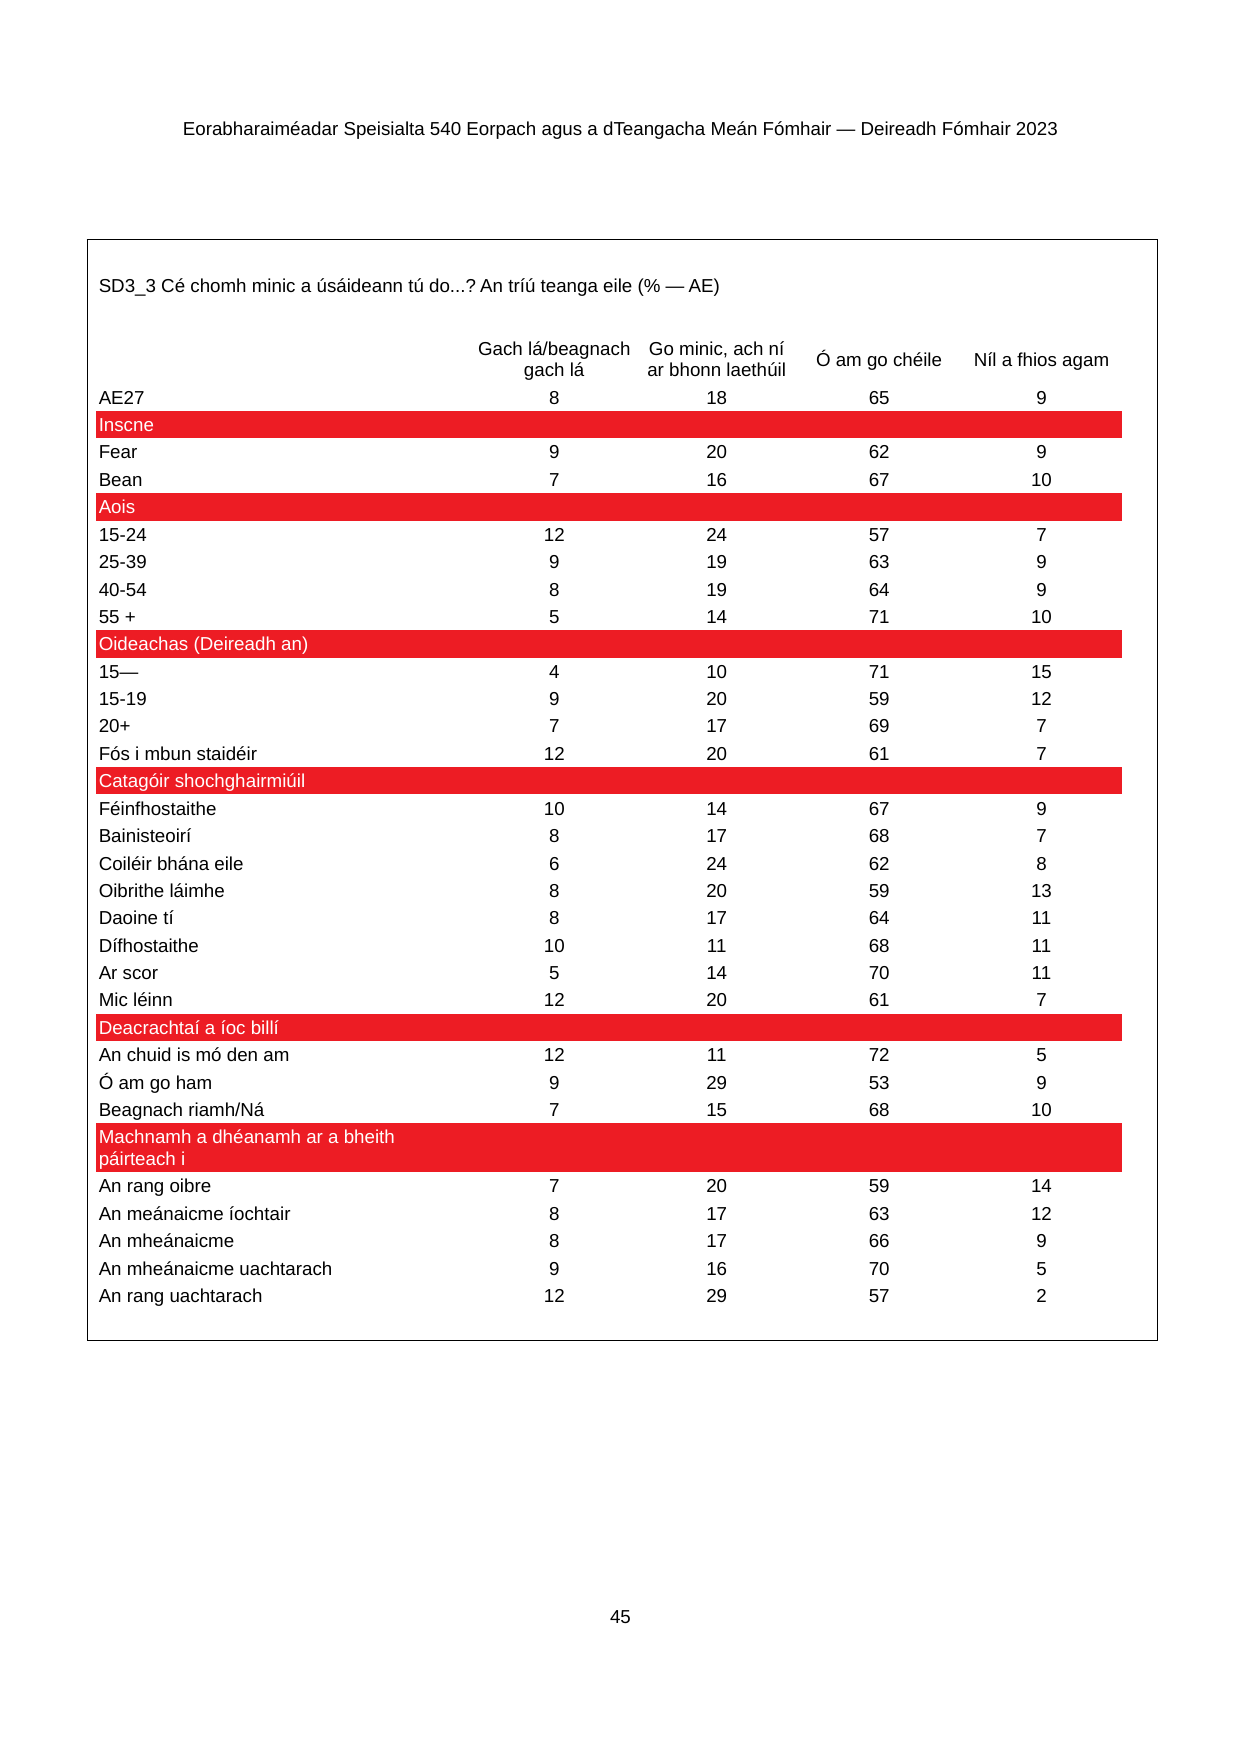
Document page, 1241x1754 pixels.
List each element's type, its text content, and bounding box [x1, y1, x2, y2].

table_cell 17 [635, 713, 798, 740]
table_cell 7 [473, 713, 635, 740]
table_cell [635, 1123, 798, 1172]
table_cell An meánaicme íochtair [96, 1200, 473, 1227]
table_cell 9 [473, 548, 635, 575]
table_cell 20 [635, 1172, 798, 1200]
table_cell 67 [798, 795, 960, 822]
table_cell [960, 1123, 1122, 1172]
table_cell 16 [635, 466, 798, 493]
table_cell 20+ [96, 713, 473, 740]
table_cell 7 [473, 1096, 635, 1123]
table_cell 13 [960, 877, 1122, 904]
table_cell [798, 1014, 960, 1041]
table_cell [960, 411, 1122, 438]
table_cell 7 [960, 822, 1122, 849]
table_cell [798, 1123, 960, 1172]
table_cell 12 [473, 1282, 635, 1309]
table_cell [798, 302, 960, 335]
table_cell 19 [635, 575, 798, 603]
table_cell 9 [473, 1255, 635, 1282]
table_cell 10 [635, 658, 798, 685]
table_cell 8 [473, 384, 635, 411]
table_cell 7 [473, 1172, 635, 1200]
table_cell [473, 1123, 635, 1172]
table_cell [798, 411, 960, 438]
table_cell 20 [635, 439, 798, 466]
table_cell 8 [473, 904, 635, 932]
table_cell [635, 767, 798, 794]
table_cell 17 [635, 822, 798, 849]
table_cell 53 [798, 1069, 960, 1096]
table_cell 7 [960, 521, 1122, 548]
table_cell Fear [96, 439, 473, 466]
table_cell 9 [960, 384, 1122, 411]
table_cell 7 [960, 740, 1122, 767]
table_cell [960, 493, 1122, 521]
table_cell 5 [473, 603, 635, 630]
table_cell 66 [798, 1227, 960, 1254]
table_cell 15— [96, 658, 473, 685]
table_cell 9 [960, 795, 1122, 822]
table_cell Oibrithe láimhe [96, 877, 473, 904]
table_cell 19 [635, 548, 798, 575]
table_cell 8 [473, 877, 635, 904]
table_cell 59 [798, 685, 960, 712]
table_cell [635, 1014, 798, 1041]
table_cell 11 [960, 932, 1122, 959]
table_cell 61 [798, 986, 960, 1014]
table_cell 2 [960, 1282, 1122, 1309]
table_cell 14 [635, 603, 798, 630]
table_cell 8 [473, 575, 635, 603]
table_cell 20 [635, 740, 798, 767]
table_cell An rang uachtarach [96, 1282, 473, 1309]
table_cell Féinfhostaithe [96, 795, 473, 822]
table_cell 15-19 [96, 685, 473, 712]
table_cell Deacrachtaí a íoc billí [96, 1014, 473, 1041]
table_cell 9 [473, 1069, 635, 1096]
table_cell 12 [473, 1041, 635, 1068]
table_cell Daoine tí [96, 904, 473, 932]
table_cell 11 [960, 904, 1122, 932]
table_cell 8 [473, 1227, 635, 1254]
table_cell 63 [798, 548, 960, 575]
table_cell Mic léinn [96, 986, 473, 1014]
table_cell 10 [960, 603, 1122, 630]
table_cell [798, 767, 960, 794]
table_cell [635, 411, 798, 438]
table_cell 12 [473, 521, 635, 548]
table_cell Coiléir bhána eile [96, 849, 473, 877]
table_cell Ó am go ham [96, 1069, 473, 1096]
table_cell 17 [635, 904, 798, 932]
table_cell 14 [960, 1172, 1122, 1200]
table_cell [960, 630, 1122, 658]
table_cell 5 [473, 959, 635, 986]
table_cell 24 [635, 521, 798, 548]
table_cell 68 [798, 1096, 960, 1123]
table_cell 7 [473, 466, 635, 493]
table_cell 10 [960, 466, 1122, 493]
table_cell Níl a fhios agam [960, 335, 1122, 384]
table_cell An rang oibre [96, 1172, 473, 1200]
table_cell 17 [635, 1227, 798, 1254]
table_cell 57 [798, 1282, 960, 1309]
table_cell 15-24 [96, 521, 473, 548]
table_cell Go minic, ach ní ar bhonn laethúil [635, 335, 798, 384]
table_cell 65 [798, 384, 960, 411]
table_cell 16 [635, 1255, 798, 1282]
table_cell 9 [960, 1227, 1122, 1254]
table_cell 68 [798, 932, 960, 959]
table_cell Oideachas (Deireadh an) [96, 630, 473, 658]
table_cell 29 [635, 1282, 798, 1309]
table_cell [473, 630, 635, 658]
table_cell 64 [798, 904, 960, 932]
table_cell 11 [635, 1041, 798, 1068]
table_cell [960, 767, 1122, 794]
table_cell [960, 1014, 1122, 1041]
table_cell 15 [960, 658, 1122, 685]
table_cell Fós i mbun staidéir [96, 740, 473, 767]
table_cell [798, 630, 960, 658]
table_cell 70 [798, 1255, 960, 1282]
table_cell [473, 1014, 635, 1041]
table_cell Catagóir shochghairmiúil [96, 767, 473, 794]
table_cell 62 [798, 849, 960, 877]
table_cell 17 [635, 1200, 798, 1227]
table_cell [635, 493, 798, 521]
table_cell [96, 302, 473, 335]
table_cell Inscne [96, 411, 473, 438]
table_cell 71 [798, 603, 960, 630]
table_cell 61 [798, 740, 960, 767]
table_cell [473, 302, 635, 335]
table_cell 20 [635, 986, 798, 1014]
table_cell Machnamh a dhéanamh ar a bheith páirteach i [96, 1123, 473, 1172]
table_cell 5 [960, 1041, 1122, 1068]
table_cell [473, 493, 635, 521]
table_cell 71 [798, 658, 960, 685]
table_cell Ó am go chéile [798, 335, 960, 384]
table_cell 8 [960, 849, 1122, 877]
table_cell 10 [473, 795, 635, 822]
table_cell 14 [635, 795, 798, 822]
table_cell 9 [960, 575, 1122, 603]
table_cell 59 [798, 1172, 960, 1200]
table_cell 40-54 [96, 575, 473, 603]
table_cell 4 [473, 658, 635, 685]
table_cell 59 [798, 877, 960, 904]
table_cell 64 [798, 575, 960, 603]
table_cell [635, 302, 798, 335]
table_cell 20 [635, 877, 798, 904]
table_cell AE27 [96, 384, 473, 411]
table_cell 12 [960, 685, 1122, 712]
table_cell An chuid is mó den am [96, 1041, 473, 1068]
table_cell 72 [798, 1041, 960, 1068]
table_cell 9 [473, 439, 635, 466]
table_cell An mheánaicme [96, 1227, 473, 1254]
table_cell 20 [635, 685, 798, 712]
table_cell 11 [635, 932, 798, 959]
table_cell 69 [798, 713, 960, 740]
table_cell 12 [960, 1200, 1122, 1227]
table_cell 29 [635, 1069, 798, 1096]
table_cell [635, 630, 798, 658]
table_cell 63 [798, 1200, 960, 1227]
table_cell 9 [960, 1069, 1122, 1096]
table_cell Bean [96, 466, 473, 493]
table_cell 5 [960, 1255, 1122, 1282]
table_cell 9 [960, 548, 1122, 575]
table_cell 25-39 [96, 548, 473, 575]
table_cell Gach lá/beagnach gach lá [473, 335, 635, 384]
table_cell [960, 302, 1122, 335]
table_cell 62 [798, 439, 960, 466]
table_cell 7 [960, 986, 1122, 1014]
table_cell 67 [798, 466, 960, 493]
table_cell 9 [960, 439, 1122, 466]
table_cell [473, 411, 635, 438]
table_cell 70 [798, 959, 960, 986]
table_header SD3_3 Cé chomh minic a úsáideann tú do...? An tríú teanga eile (% — AE) [96, 270, 1122, 302]
table_cell [96, 335, 473, 384]
table_cell 6 [473, 849, 635, 877]
table_cell Dífhostaithe [96, 932, 473, 959]
table_cell 11 [960, 959, 1122, 986]
table_cell Beagnach riamh/Ná [96, 1096, 473, 1123]
table_cell 14 [635, 959, 798, 986]
table_cell Aois [96, 493, 473, 521]
table_cell 9 [473, 685, 635, 712]
table_cell 24 [635, 849, 798, 877]
table_cell 55 + [96, 603, 473, 630]
table_cell Ar scor [96, 959, 473, 986]
table_cell Bainisteoirí [96, 822, 473, 849]
table_cell 15 [635, 1096, 798, 1123]
table_cell 7 [960, 713, 1122, 740]
table_cell 12 [473, 986, 635, 1014]
table_cell 57 [798, 521, 960, 548]
table_cell 10 [473, 932, 635, 959]
table_cell 68 [798, 822, 960, 849]
table_cell 8 [473, 1200, 635, 1227]
table_cell 8 [473, 822, 635, 849]
table_cell An mheánaicme uachtarach [96, 1255, 473, 1282]
table_cell 18 [635, 384, 798, 411]
table_cell 10 [960, 1096, 1122, 1123]
table_cell [798, 493, 960, 521]
table_cell 12 [473, 740, 635, 767]
table_cell [473, 767, 635, 794]
